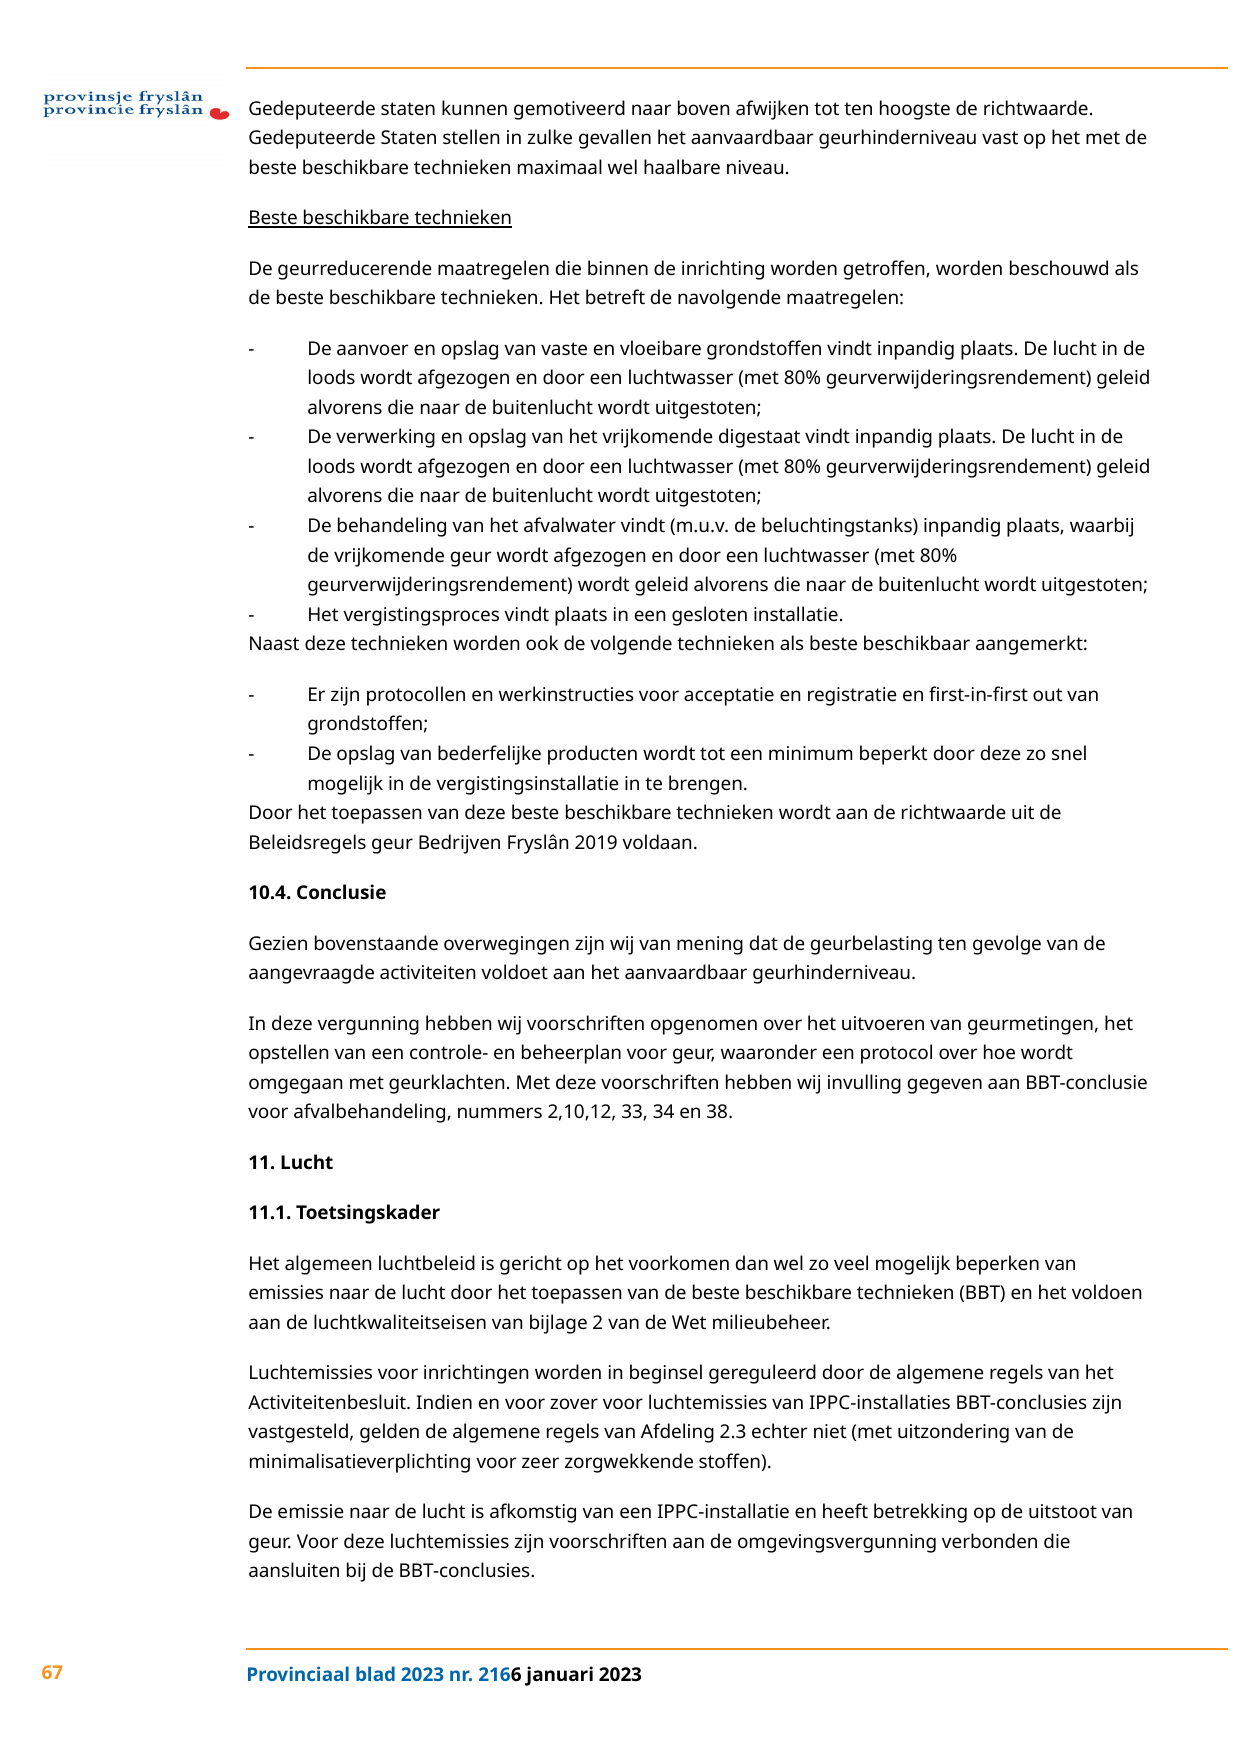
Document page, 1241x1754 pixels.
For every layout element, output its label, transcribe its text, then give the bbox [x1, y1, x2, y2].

text Het algemeen luchtbeleid is gericht op het voorkomen dan wel zo veel mogelijk beperken van emissies naar de lucht door het toepassen van de beste beschikbare technieken (BBT) en het voldoen aan de luchtkwaliteitseisen van bijlage 2 van de Wet milieubeheer. [248, 1250, 1152, 1335]
text Luchtemissies voor inrichtingen worden in beginsel gereguleerd door de algemene regels van het Activiteitenbesluit. Indien en voor zover voor luchtemissies van IPPC-installaties BBT-conclusies zijn vastgesteld, gelden de algemene regels van Afdeling 2.3 echter niet (met uitzondering van de minimalisatieverplichting voor zeer zorgwekkende stoffen). [248, 1359, 1152, 1474]
list De verwerking en opslag van het vrijkomende digestaat vindt inpandig plaats. De lucht in de loods wordt afgezogen en door een luchtwasser (met 80% geurverwijderingsrendement) geleid alvorens die naar de buitenlucht wordt uitgestoten; [248, 423, 1152, 508]
list Het vergistingsproces vindt plaats in een gesloten installatie. [248, 601, 1152, 627]
text Gedeputeerde staten kunnen gemotiveerd naar boven afwijken tot ten hoogste de richtwaarde. Gedeputeerde Staten stellen in zulke gevallen het aanvaardbaar geurhinderniveau vast op het met de beste beschikbare technieken maximaal wel haalbare niveau. [248, 95, 1152, 180]
text Door het toepassen van deze beste beschikbare technieken wordt aan de richtwaarde uit de Beleidsregels geur Bedrijven Fryslân 2019 voldaan. [248, 799, 1152, 855]
text Beste beschikbare technieken [248, 204, 1152, 230]
list De aanvoer en opslag van vaste en vloeibare grondstoffen vindt inpandig plaats. De lucht in de loods wordt afgezogen en door een luchtwasser (met 80% geurverwijderingsrendement) geleid alvorens die naar de buitenlucht wordt uitgestoten; [248, 335, 1152, 420]
text In deze vergunning hebben wij voorschriften opgenomen over het uitvoeren van geurmetingen, het opstellen van een controle- en beheerplan voor geur, waaronder een protocol over hoe wordt omgegaan met geurklachten. Met deze voorschriften hebben wij invulling gegeven aan BBT-conclusie voor afvalbehandeling, nummers 2,10,12, 33, 34 en 38. [248, 1010, 1152, 1124]
text Naast deze technieken worden ook de volgende technieken als beste beschikbaar aangemerkt: [248, 631, 1152, 656]
text 11.1. Toetsingskader [248, 1199, 1152, 1225]
text De emissie naar de lucht is afkomstig van een IPPC-installatie en heeft betrekking op de uitstoot van geur. Voor deze luchtemissies zijn voorschriften aan de omgevingsvergunning verbonden die aansluiten bij de BBT-conclusies. [248, 1498, 1152, 1583]
list Er zijn protocollen en werkinstructies voor acceptatie en registratie en first-in-first out van grondstoffen; [248, 681, 1152, 736]
picture [41, 47, 231, 172]
text De geurreducerende maatregelen die binnen de inrichting worden getroffen, worden beschouwd als de beste beschikbare technieken. Het betreft de navolgende maatregelen: [248, 255, 1152, 310]
text 10.4. Conclusie [248, 879, 1152, 905]
list De behandeling van het afvalwater vindt (m.u.v. de beluchtingstanks) inpandig plaats, waarbij de vrijkomende geur wordt afgezogen en door een luchtwasser (met 80% geurverwijderingsrendement) wordt geleid alvorens die naar de buitenlucht wordt uitgestoten; [248, 512, 1152, 597]
text 11. Lucht [248, 1149, 1152, 1175]
text Gezien bovenstaande overwegingen zijn wij van mening dat de geurbelasting ten gevolge van de aangevraagde activiteiten voldoet aan het aanvaardbaar geurhinderniveau. [248, 930, 1152, 985]
list De opslag van bederfelijke producten wordt tot een minimum beperkt door deze zo snel mogelijk in de vergistingsinstallatie in te brengen. [248, 740, 1152, 796]
